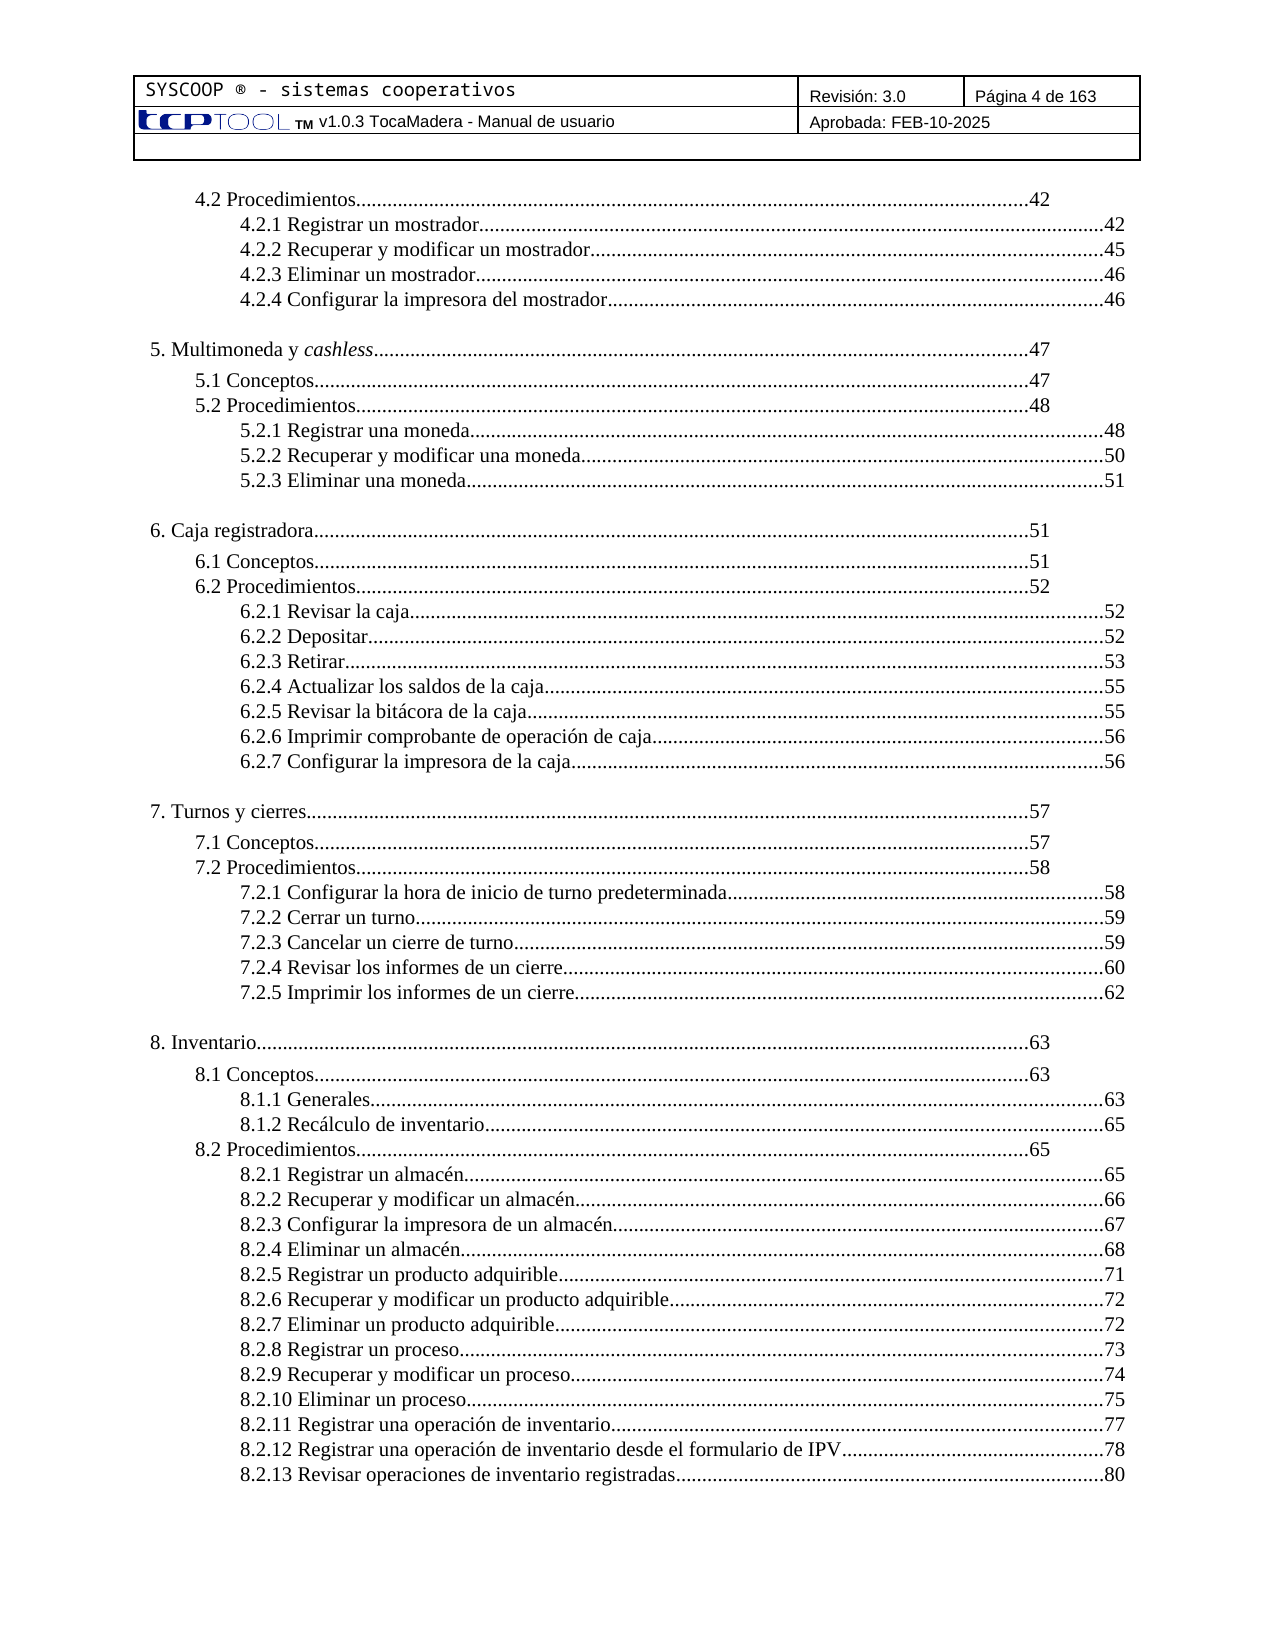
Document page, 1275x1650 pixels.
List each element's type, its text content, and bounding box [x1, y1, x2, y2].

text 5.1 Conceptos 47 [195, 367, 1050, 392]
text 5.2.2 Recuperar y modificar una moneda 50 [240, 442, 1125, 467]
text 5.2.1 Registrar una moneda 48 [240, 417, 1125, 442]
text 5. Multimoneda y cashless 47 [150, 336, 1050, 361]
text 8.2.11 Registrar una operación de inventario 77 [240, 1411, 1125, 1436]
text 6. Caja registradora 51 [150, 517, 1050, 542]
text 6.2.5 Revisar la bitácora de la caja 55 [240, 698, 1125, 723]
text 4.2.2 Recuperar y modificar un mostrador 45 [240, 236, 1125, 261]
text 8.1 Conceptos 63 [195, 1061, 1050, 1086]
text 7.2.2 Cerrar un turno 59 [240, 904, 1125, 929]
text 8.1.1 Generales 63 [240, 1086, 1125, 1111]
text 8.2.10 Eliminar un proceso 75 [240, 1386, 1125, 1411]
text 6.2 Procedimientos 52 [195, 573, 1050, 598]
text 6.2.3 Retirar 53 [240, 648, 1125, 673]
text 7.2.4 Revisar los informes de un cierre 60 [240, 954, 1125, 979]
text 7. Turnos y cierres 57 [150, 798, 1050, 823]
text 6.2.1 Revisar la caja 52 [240, 598, 1125, 623]
text 4.2.3 Eliminar un mostrador 46 [240, 261, 1125, 286]
text 8.2.1 Registrar un almacén 65 [240, 1161, 1125, 1186]
picture [138, 110, 290, 130]
text 7.2.5 Imprimir los informes de un cierre 62 [240, 979, 1125, 1004]
text 8.2.3 Configurar la impresora de un almacén 67 [240, 1211, 1125, 1236]
text 8.2 Procedimientos 65 [195, 1136, 1050, 1161]
text 4.2 Procedimientos 42 [195, 186, 1050, 211]
text 7.1 Conceptos 57 [195, 829, 1050, 854]
text 7.2.1 Configurar la hora de inicio de turno predeterminada 58 [240, 879, 1125, 904]
text 5.2.3 Eliminar una moneda 51 [240, 467, 1125, 492]
text 8.2.5 Registrar un producto adquirible 71 [240, 1261, 1125, 1286]
text 6.2.7 Configurar la impresora de la caja 56 [240, 748, 1125, 773]
text 8.2.12 Registrar una operación de inventario desde el formulario de IPV 78 [240, 1436, 1125, 1461]
text 4.2.1 Registrar un mostrador 42 [240, 211, 1125, 236]
text 6.2.6 Imprimir comprobante de operación de caja 56 [240, 723, 1125, 748]
text 5.2 Procedimientos 48 [195, 392, 1050, 417]
text 7.2.3 Cancelar un cierre de turno 59 [240, 929, 1125, 954]
text 6.1 Conceptos 51 [195, 548, 1050, 573]
text 8.2.13 Revisar operaciones de inventario registradas 80 [240, 1461, 1125, 1486]
text 8. Inventario 63 [150, 1029, 1050, 1054]
text 8.2.2 Recuperar y modificar un almacén 66 [240, 1186, 1125, 1211]
text 8.2.8 Registrar un proceso 73 [240, 1336, 1125, 1361]
text 6.2.4 Actualizar los saldos de la caja 55 [240, 673, 1125, 698]
text 8.2.9 Recuperar y modificar un proceso 74 [240, 1361, 1125, 1386]
text 8.2.4 Eliminar un almacén 68 [240, 1236, 1125, 1261]
text 8.2.6 Recuperar y modificar un producto adquirible 72 [240, 1286, 1125, 1311]
text 8.2.7 Eliminar un producto adquirible 72 [240, 1311, 1125, 1336]
text 6.2.2 Depositar 52 [240, 623, 1125, 648]
text 8.1.2 Recálculo de inventario 65 [240, 1111, 1125, 1136]
text 4.2.4 Configurar la impresora del mostrador 46 [240, 286, 1125, 311]
text 7.2 Procedimientos 58 [195, 854, 1050, 879]
